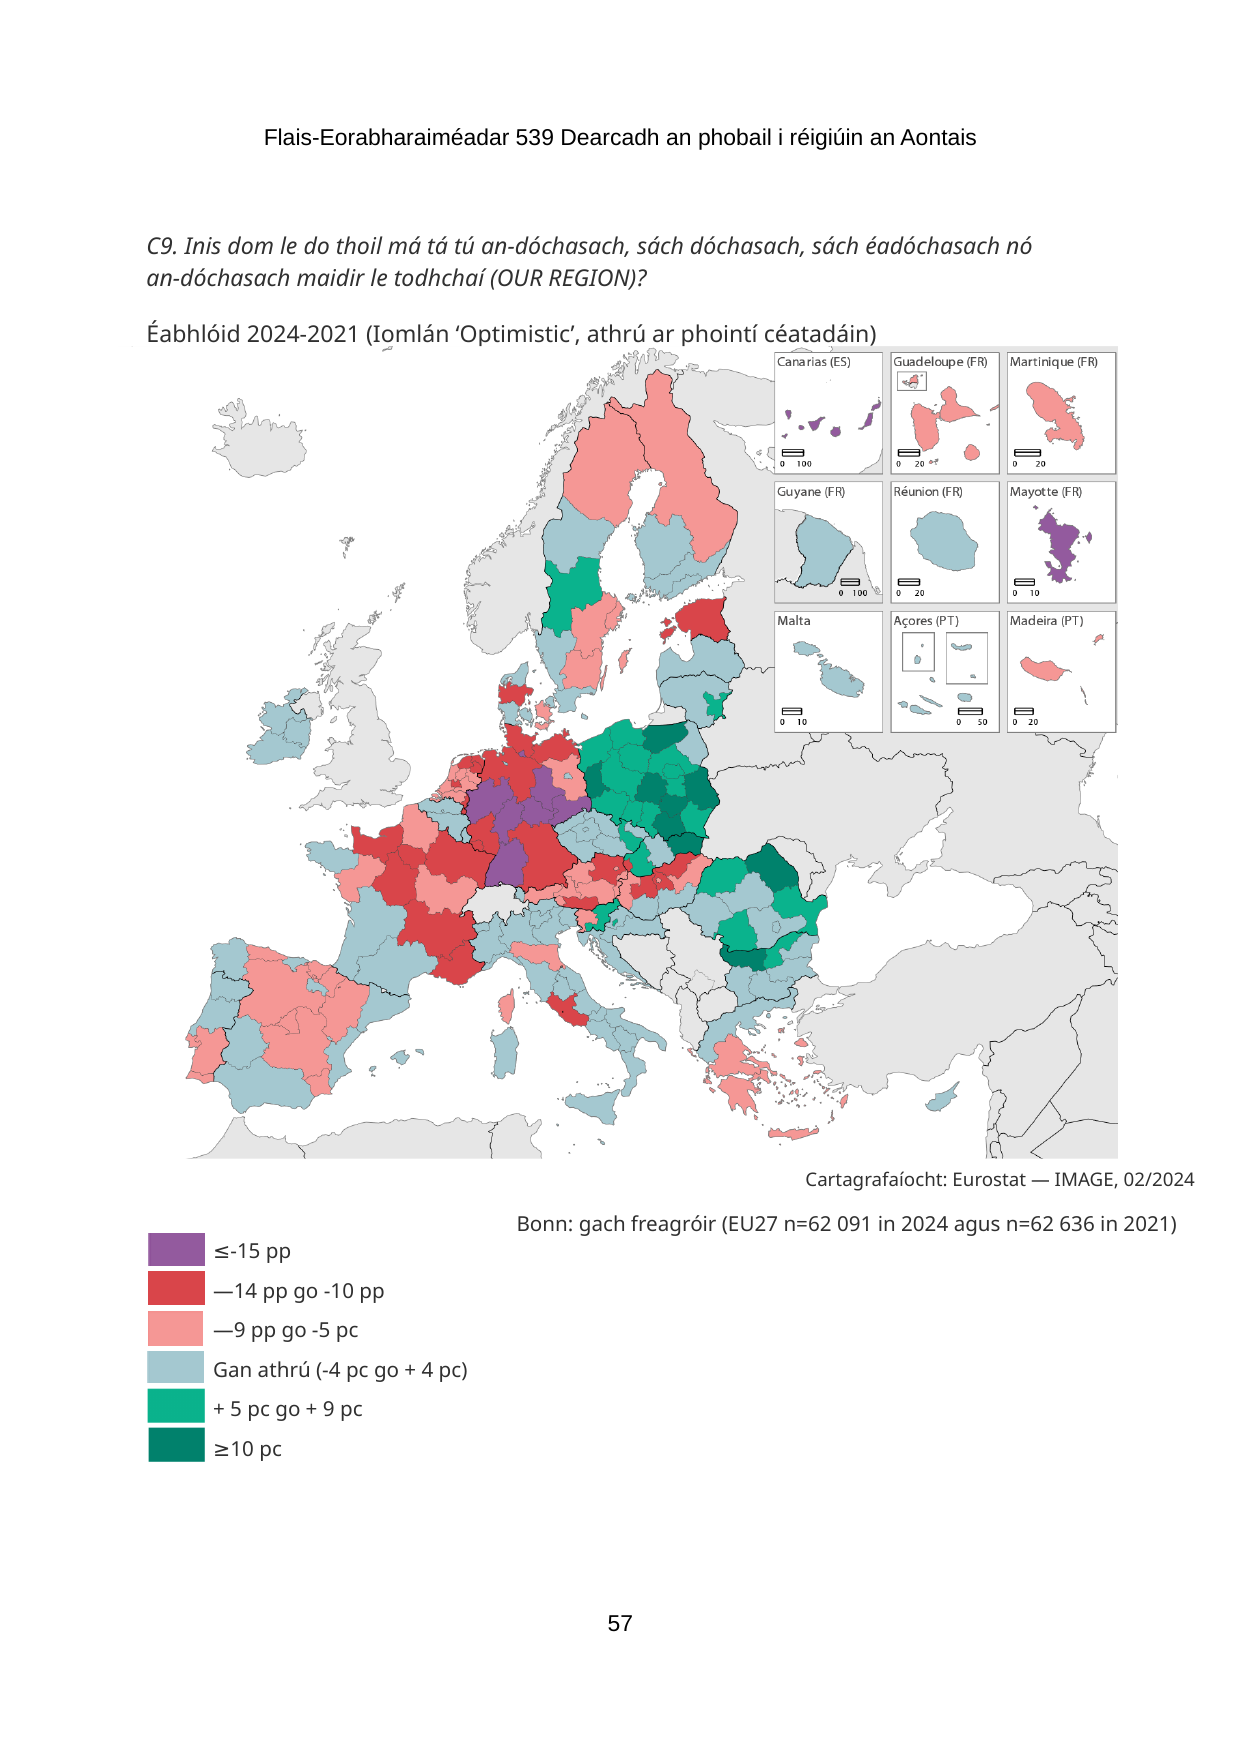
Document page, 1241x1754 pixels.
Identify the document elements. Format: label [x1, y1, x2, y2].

picture [147, 1351, 204, 1383]
picture [149, 1428, 204, 1461]
picture [148, 1389, 204, 1422]
picture [118, 343, 1118, 1170]
picture [148, 1271, 205, 1305]
picture [148, 1311, 203, 1346]
picture [148, 1233, 205, 1266]
